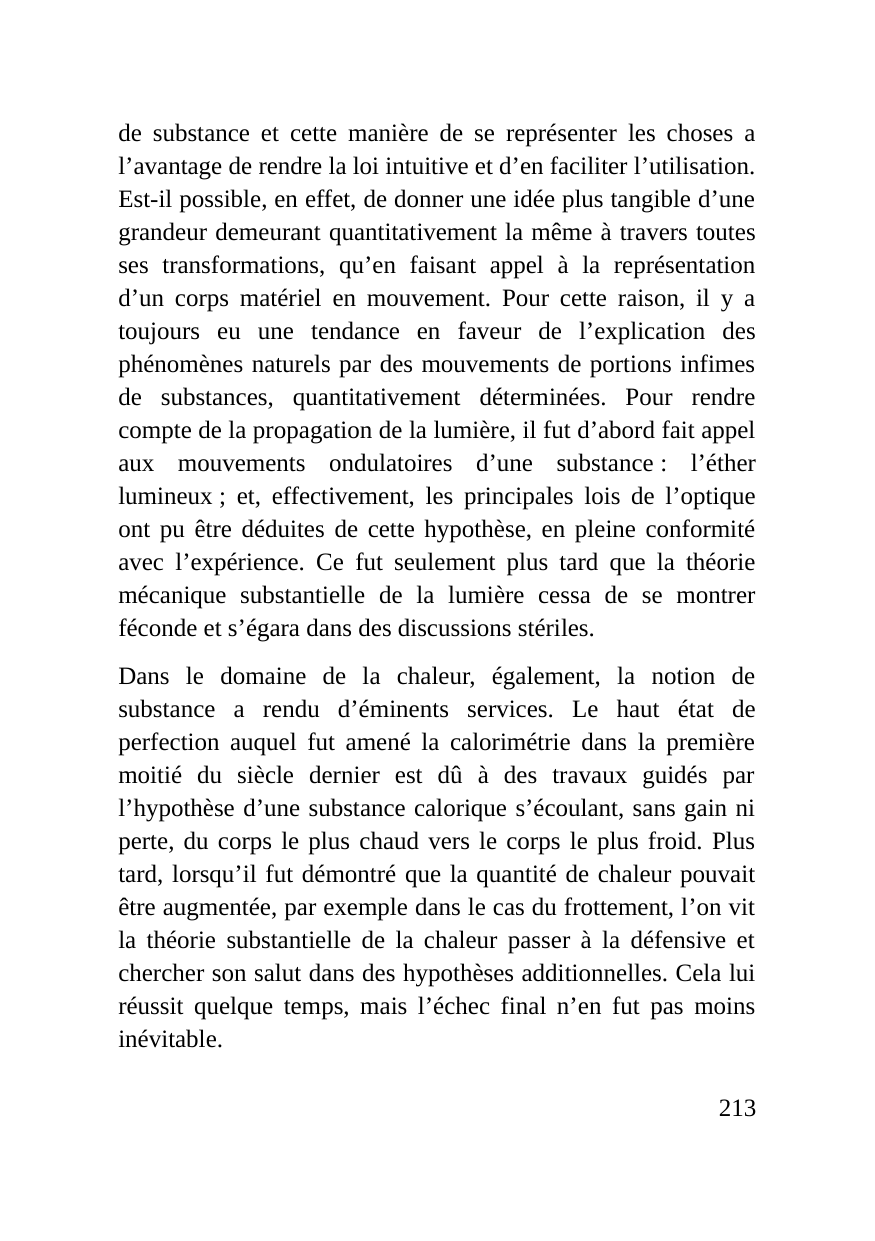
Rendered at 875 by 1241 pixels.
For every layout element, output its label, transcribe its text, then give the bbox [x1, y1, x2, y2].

text Dans le domaine de la chaleur, également, la notion de substance a rendu d’éminents services. Le haut état de perfection auquel fut amené la calorimétrie dans la première moitié du siècle dernier est dû à des travaux guidés par l’hypothèse d’une substance calorique s’écoulant, sans gain ni perte, du corps le plus chaud vers le corps le plus froid. Plus tard, lorsqu’il fut démontré que la quantité de chaleur pouvait être augmentée, par exemple dans le cas du frottement, l’on vit la théorie substantielle de la chaleur passer à la défensive et chercher son salut dans des hypothèses additionnelles. Cela lui réussit quelque temps, mais l’échec final n’en fut pas moins inévitable. [118, 661, 756, 1053]
text de substance et cette manière de se représenter les choses a l’avantage de rendre la loi intuitive et d’en faciliter l’utilisation. Est-il possible, en effet, de donner une idée plus tangible d’une grandeur demeurant quantitativement la même à travers toutes ses transformations, qu’en faisant appel à la représentation d’un corps matériel en mouvement. Pour cette raison, il y a toujours eu une tendance en faveur de l’explication des phénomènes naturels par des mouvements de portions infimes de substances, quantitativement déterminées. Pour rendre compte de la propagation de la lumière, il fut d’abord fait appel aux mouvements ondulatoires d’une substance : l’éther lumineux ; et, effectivement, les principales lois de l’optique ont pu être déduites de cette hypothèse, en pleine conformité avec l’expérience. Ce fut seulement plus tard que la théorie mécanique substantielle de la lumière cessa de se montrer féconde et s’égara dans des discussions stériles. [118, 118, 756, 642]
